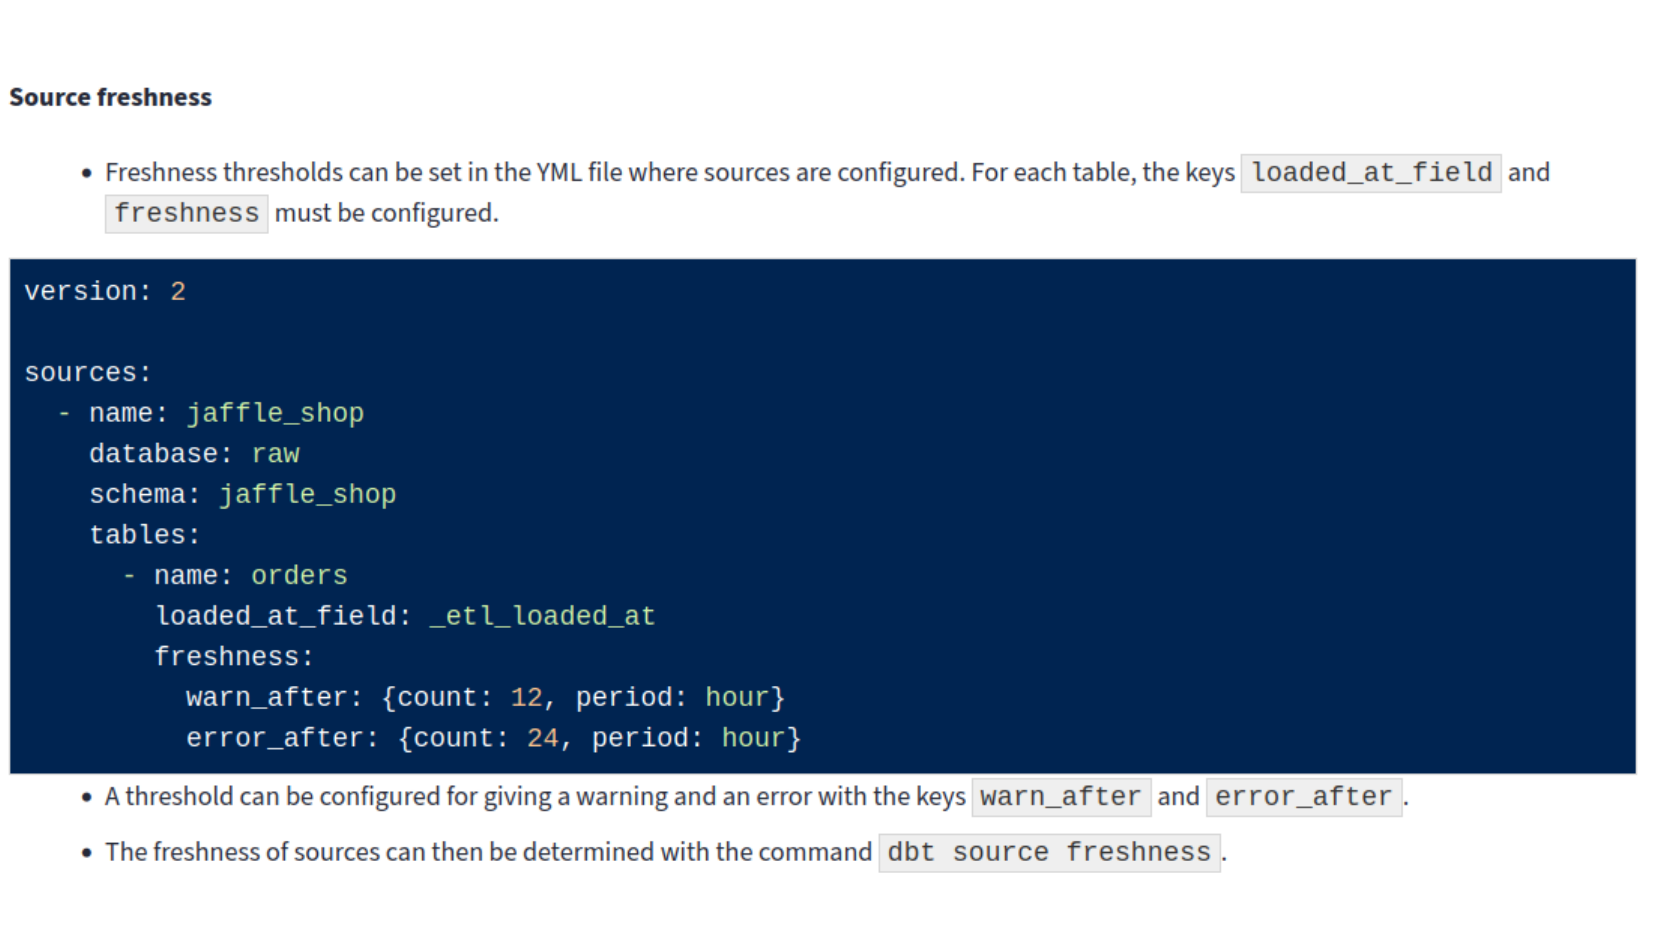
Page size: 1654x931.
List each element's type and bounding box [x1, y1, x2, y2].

picture [0, 67, 1651, 879]
